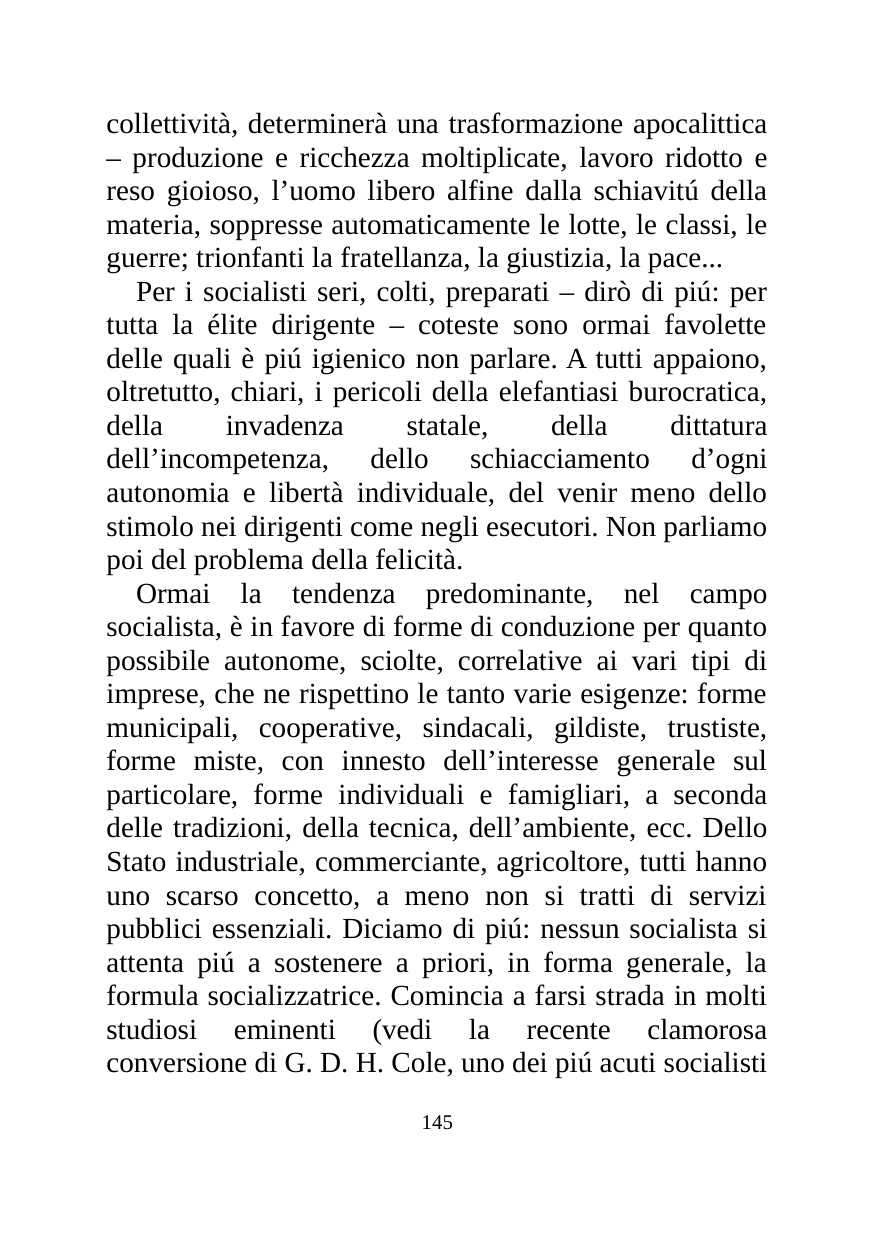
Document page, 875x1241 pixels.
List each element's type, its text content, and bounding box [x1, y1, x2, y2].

text Per i socialisti seri, colti, preparati – dirò di piú: per tutta la élite dirigente – coteste sono ormai favolette delle quali è piú igienico non parlare. A tutti appaiono, oltretutto, chiari, i pericoli della elefantiasi burocratica, della invadenza statale, della dittatura dell’incompetenza, dello schiacciamento d’ogni autonomia e libertà individuale, del venir meno dello stimolo nei dirigenti come negli esecutori. Non parliamo poi del problema della felicità. [106, 274, 768, 576]
text Ormai la tendenza predominante, nel campo socialista, è in favore di forme di conduzione per quanto possibile autonome, sciolte, correlative ai vari tipi di imprese, che ne rispettino le tanto varie esigenze: forme municipali, cooperative, sindacali, gildiste, trustiste, forme miste, con innesto dell’interesse generale sul particolare, forme individuali e famigliari, a seconda delle tradizioni, della tecnica, dell’ambiente, ecc. Dello Stato industriale, commerciante, agricoltore, tutti hanno uno scarso concetto, a meno non si tratti di servizi pubblici essenziali. Diciamo di piú: nessun socialista si attenta piú a sostenere a priori, in forma generale, la formula socializzatrice. Comincia a farsi strada in molti studiosi eminenti (vedi la recente clamorosa conversione di G. D. H. Cole, uno dei piú acuti socialisti [106, 576, 768, 1079]
text collettività, determinerà una trasformazione apocalittica – produzione e ricchezza moltiplicate, lavoro ridotto e reso gioioso, l’uomo libero alfine dalla schiavitú della materia, soppresse automaticamente le lotte, le classi, le guerre; trionfanti la fratellanza, la giustizia, la pace... [106, 106, 768, 274]
